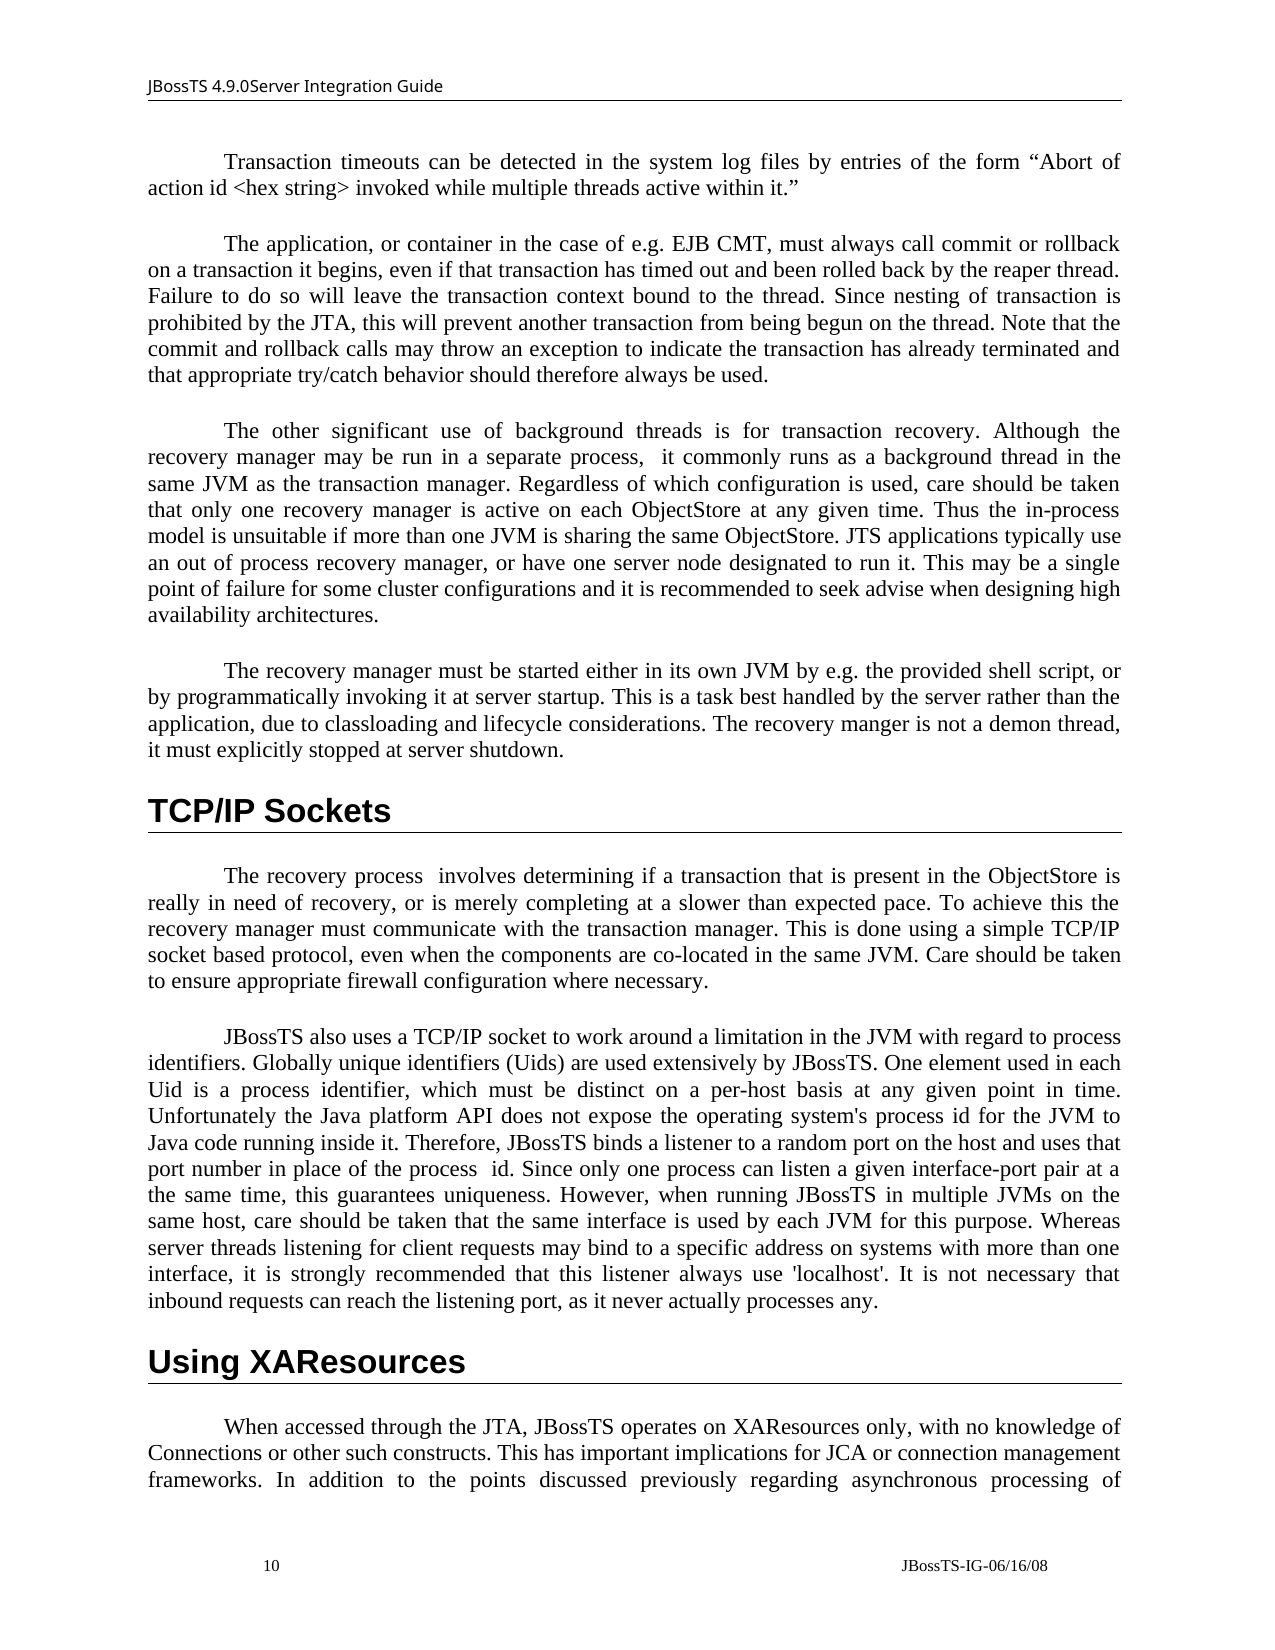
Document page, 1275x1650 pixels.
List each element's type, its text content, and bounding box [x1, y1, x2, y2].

text The recovery process involves determining if a transaction that is present in the ObjectStore is really in need of recovery, or is merely completing at a slower than expected pace. To achieve this the recovery manager must communicate with the transaction manager. This is done using a simple TCP/IP socket based protocol, even when the components are co-located in the same JVM. Care should be taken to ensure appropriate firewall configuration where necessary. [148, 862, 1122, 994]
text JBossTS also uses a TCP/IP socket to work around a limitation in the JVM with regard to process identifiers. Globally unique identifiers (Uids) are used extensively by JBossTS. One element used in each Uid is a process identifier, which must be distinct on a per-host basis at any given point in time. Unfortunately the Java platform API does not expose the operating system's process id for the JVM to Java code running inside it. Therefore, JBossTS binds a listener to a random port on the host and uses that port number in place of the process id. Since only one process can listen a given interface-port pair at a the same time, this guarantees uniqueness. However, when running JBossTS in multiple JVMs on the same host, care should be taken that the same interface is used by each JVM for this purpose. Whereas server threads listening for client requests may bind to a specific address on systems with more than one interface, it is strongly recommended that this listener always use 'localhost'. It is not necessary that inbound requests can reach the listening port, as it never actually processes any. [148, 1023, 1122, 1313]
subtitle Using XAResources [148, 1342, 1122, 1383]
text The application, or container in the case of e.g. EJB CMT, must always call commit or rollback on a transaction it begins, even if that transaction has timed out and been rolled back by the reaper thread. Failure to do so will leave the transaction context bound to the thread. Since nesting of transaction is prohibited by the JTA, this will prevent another transaction from being begun on the thread. Note that the commit and rollback calls may throw an exception to indicate the transaction has already terminated and that appropriate try/catch behavior should therefore always be used. [148, 229, 1122, 388]
text The recovery manager must be started either in its own JVM by e.g. the provided shell script, or by programmatically invoking it at server startup. This is a task best handled by the server rather than the application, due to classloading and lifecycle considerations. The recovery manger is not a demon thread, it must explicitly stopped at server shutdown. [148, 657, 1122, 762]
subtitle TCP/IP Sockets [148, 791, 1122, 832]
text When accessed through the JTA, JBossTS operates on XAResources only, with no knowledge of Connections or other such constructs. This has important implications for JCA or connection management frameworks. In addition to the points discussed previously regarding asynchronous processing of [148, 1413, 1122, 1492]
text The other significant use of background threads is for transaction recovery. Although the recovery manager may be run in a separate process, it commonly runs as a background thread in the same JVM as the transaction manager. Regardless of which configuration is used, care should be taken that only one recovery manager is active on each ObjectStore at any given time. Thus the in-process model is unsuitable if more than one JVM is sharing the same ObjectStore. JTS applications typically use an out of process recovery manager, or have one server node designated to run it. This may be a single point of failure for some cluster configurations and it is recommended to seek advise when designing high availability architectures. [148, 417, 1122, 628]
text Transaction timeouts can be detected in the system log files by entries of the form “Abort of action id <hex string> invoked while multiple threads active within it.” [148, 148, 1122, 200]
